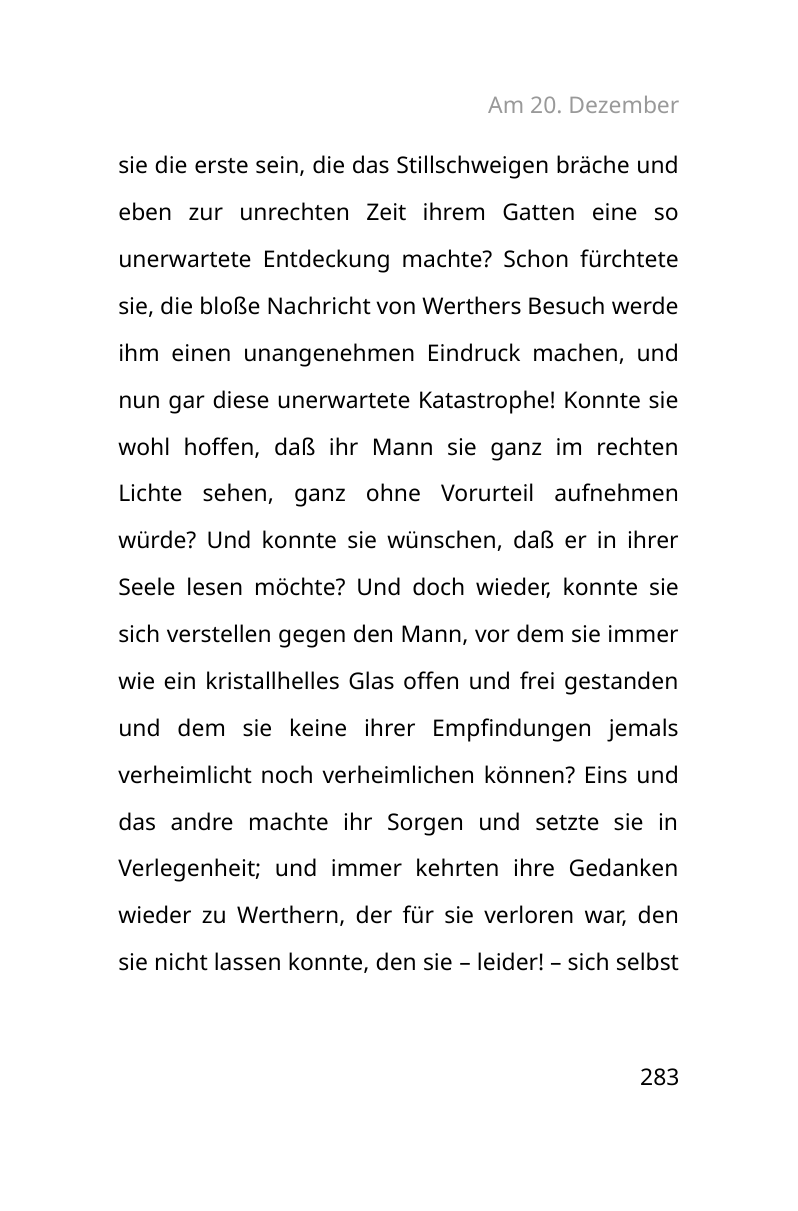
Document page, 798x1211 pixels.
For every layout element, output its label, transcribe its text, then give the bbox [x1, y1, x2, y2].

text sie die erste sein, die das Stillschweigen bräche und eben zur unrechten Zeit ihrem Gatten eine so unerwartete Entdeckung machte? Schon fürchtete sie, die bloße Nachricht von Werthers Besuch werde ihm einen unangenehmen Eindruck machen, und nun gar diese unerwartete Katastrophe! Konnte sie wohl hoffen, daß ihr Mann sie ganz im rechten Lichte sehen, ganz ohne Vorurteil aufnehmen würde? Und konnte sie wünschen, daß er in ihrer Seele lesen möchte? Und doch wieder, konnte sie sich verstellen gegen den Mann, vor dem sie immer wie ein kristallhelles Glas offen und frei gestanden und dem sie keine ihrer Empfindungen jemals verheimlicht noch verheimlichen können? Eins und das andre machte ihr Sorgen und setzte sie in Verlegenheit; und immer kehrten ihre Gedanken wieder zu Werthern, der für sie verloren war, den sie nicht lassen konnte, den sie – leider! – sich selbst [118, 149, 679, 977]
